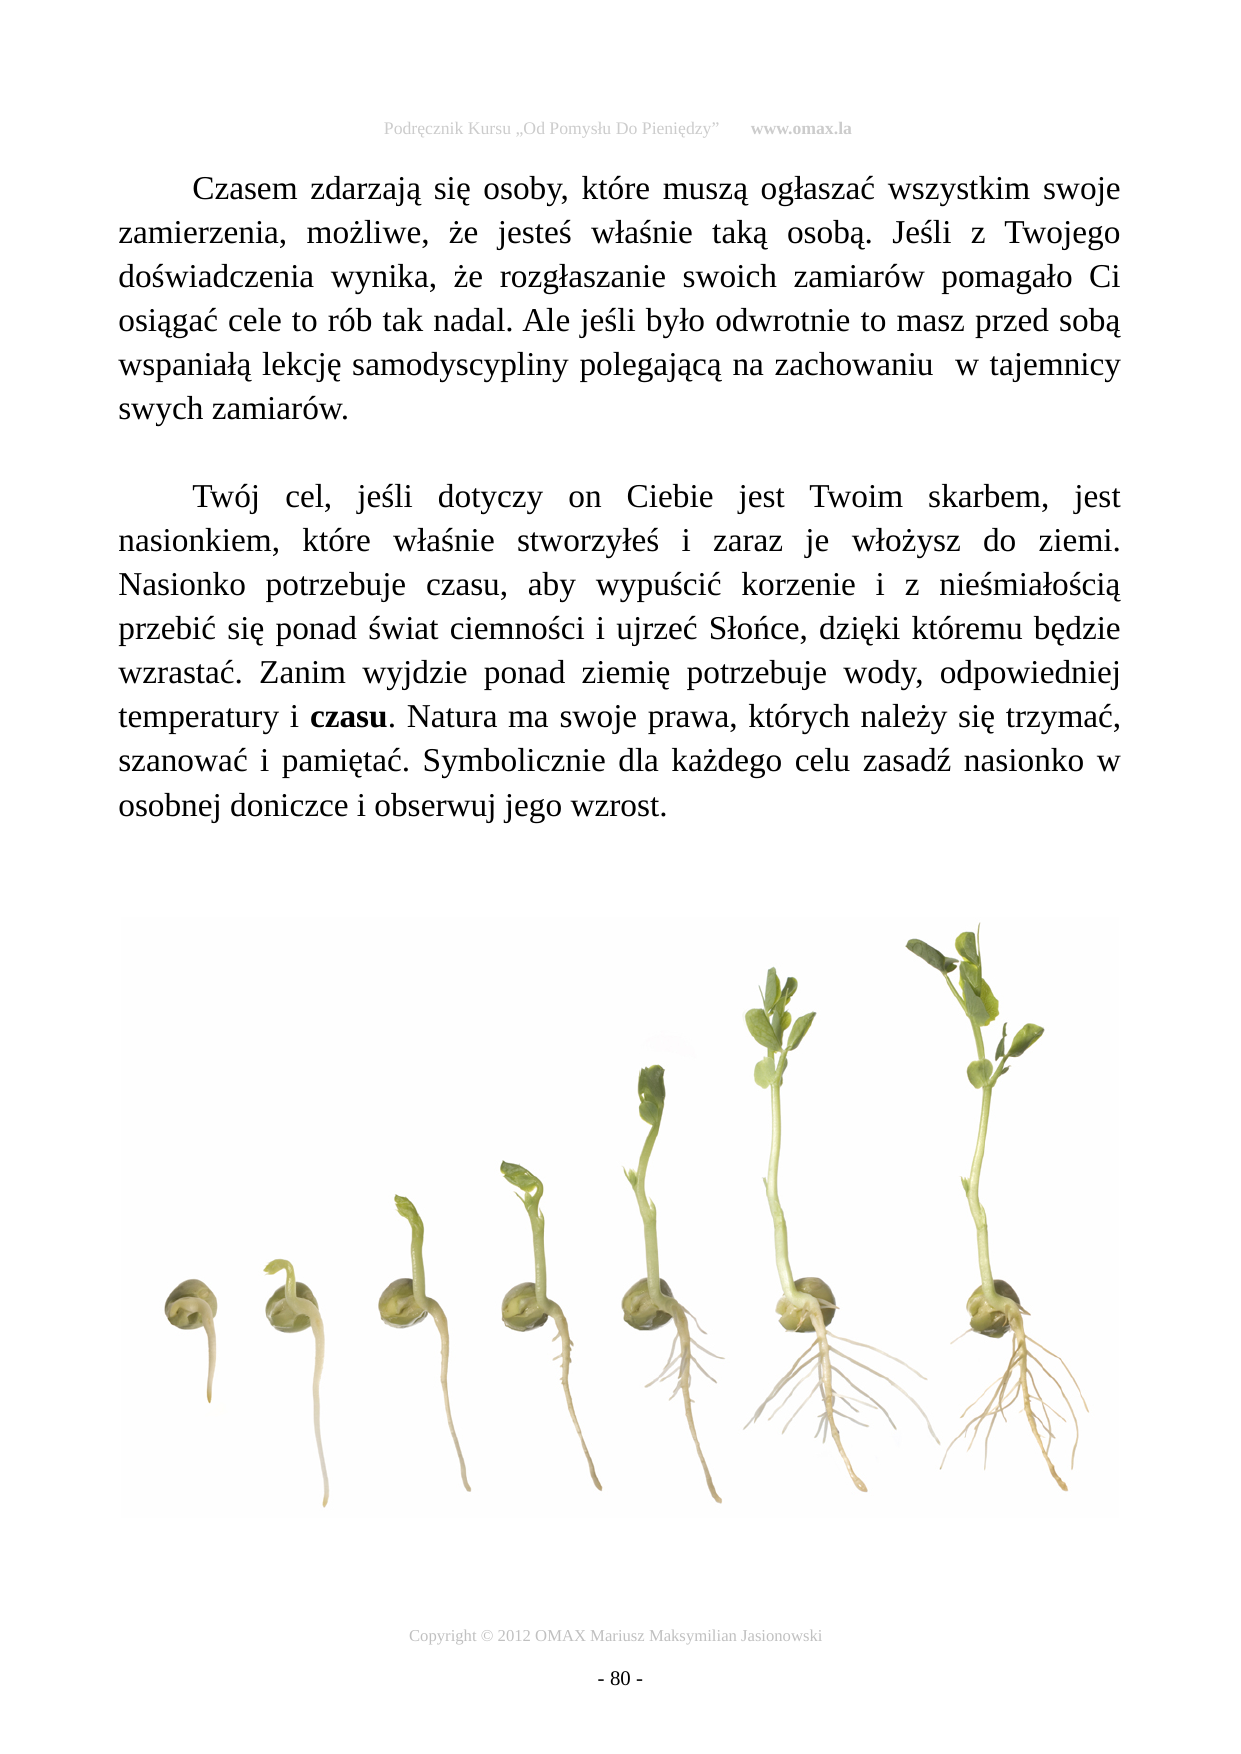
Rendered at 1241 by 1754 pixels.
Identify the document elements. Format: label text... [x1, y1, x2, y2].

text Twój cel, jeśli dotyczy on Ciebie jest Twoim skarbem, jest nasionkiem, które właśnie stworzyłeś i zaraz je włożysz do ziemi. Nasionko potrzebuje czasu, aby wypuścić korzenie i z nieśmiałością przebić się ponad świat ciemności i ujrzeć Słońce, dzięki któremu będzie wzrastać. Zanim wyjdzie ponad ziemię potrzebuje wody, odpowiedniej temperatury i czasu. Natura ma swoje prawa, których należy się trzymać, szanować i pamiętać. Symbolicznie dla każdego celu zasadź nasionko w osobnej doniczce i obserwuj jego wzrost. [118, 476, 1122, 823]
picture [121, 917, 1119, 1518]
text Czasem zdarzają się osoby, które muszą ogłaszać wszystkim swoje zamierzenia, możliwe, że jesteś właśnie taką osobą. Jeśli z Twojego doświadczenia wynika, że rozgłaszanie swoich zamiarów pomagało Ci osiągać cele to rób tak nadal. Ale jeśli było odwrotnie to masz przed sobą wspaniałą lekcję samodyscypliny polegającą na zachowaniu w tajemnicy swych zamiarów. [118, 168, 1122, 427]
